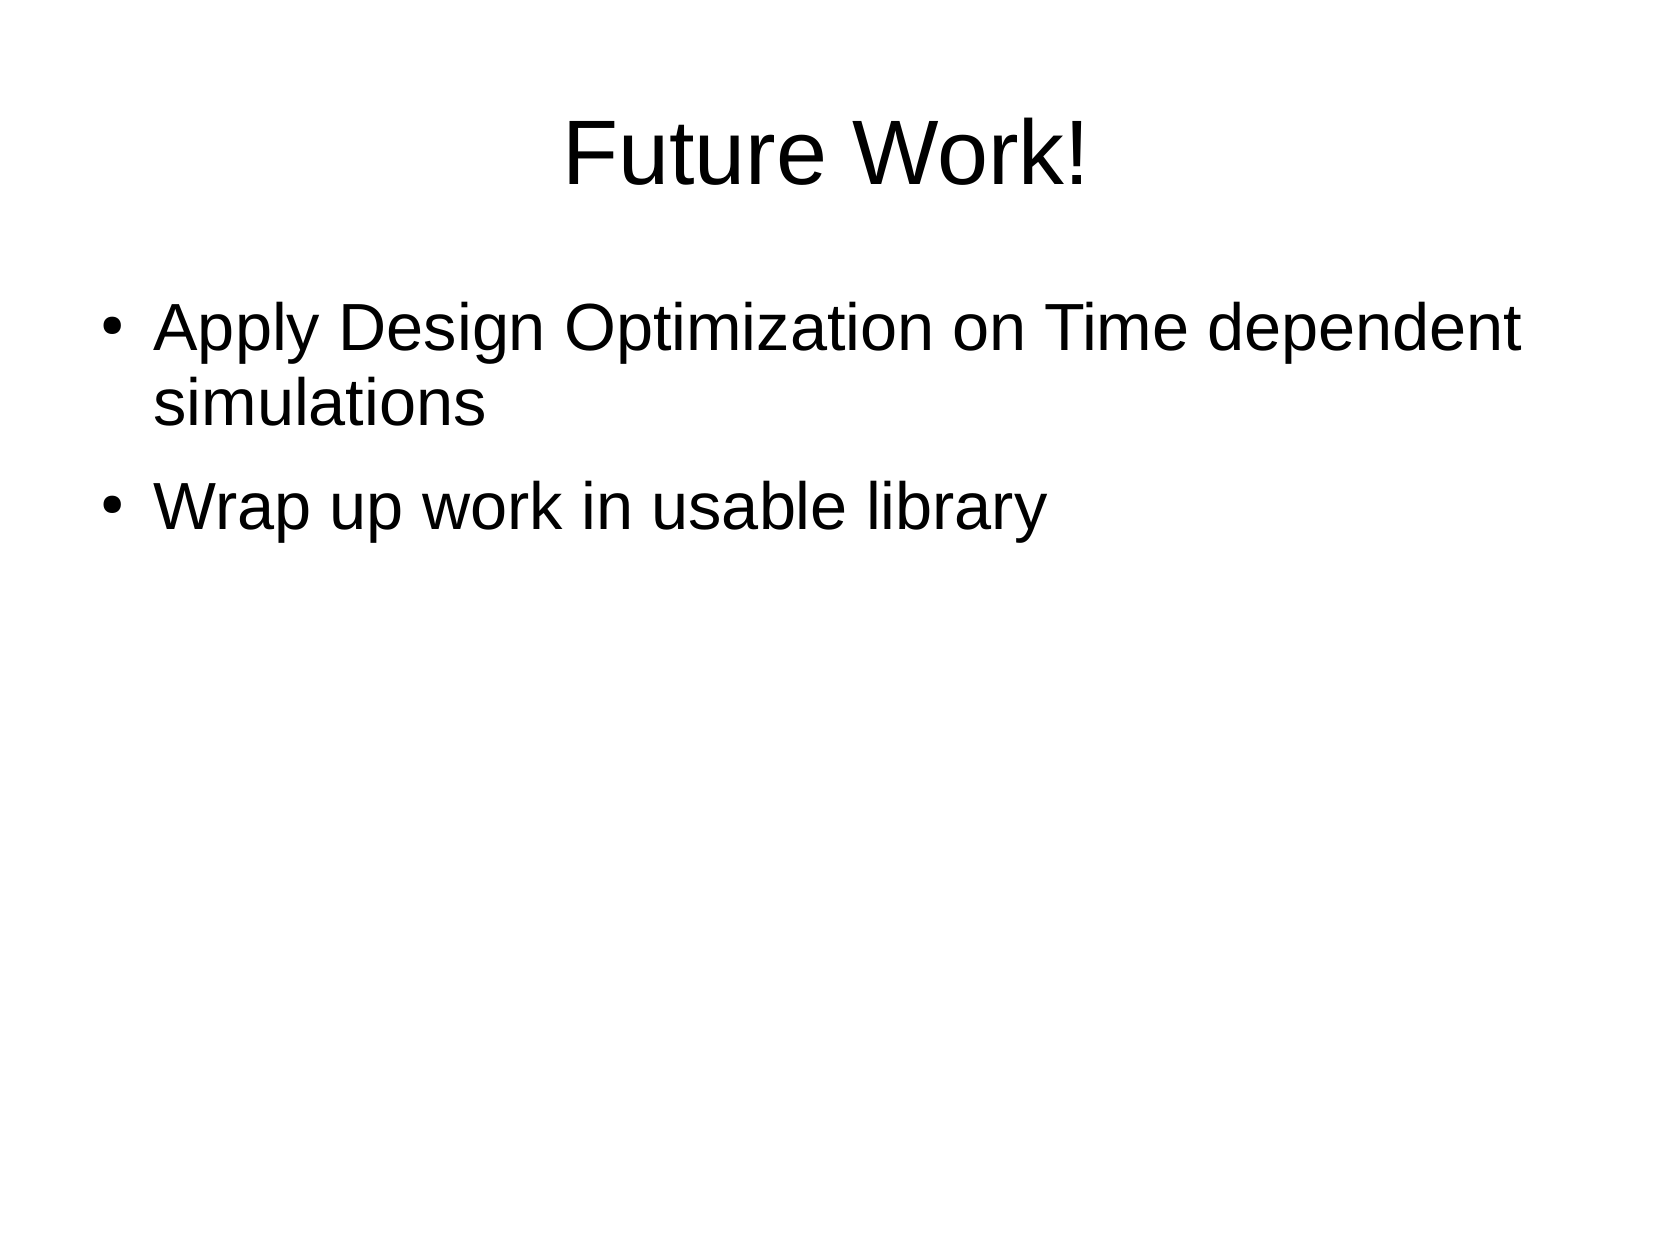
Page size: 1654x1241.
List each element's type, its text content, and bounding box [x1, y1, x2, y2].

list Apply Design Optimization on Time dependent simulations Wrap up work in usable library [82, 290, 1571, 1010]
title Future Work! [82, 49, 1571, 257]
